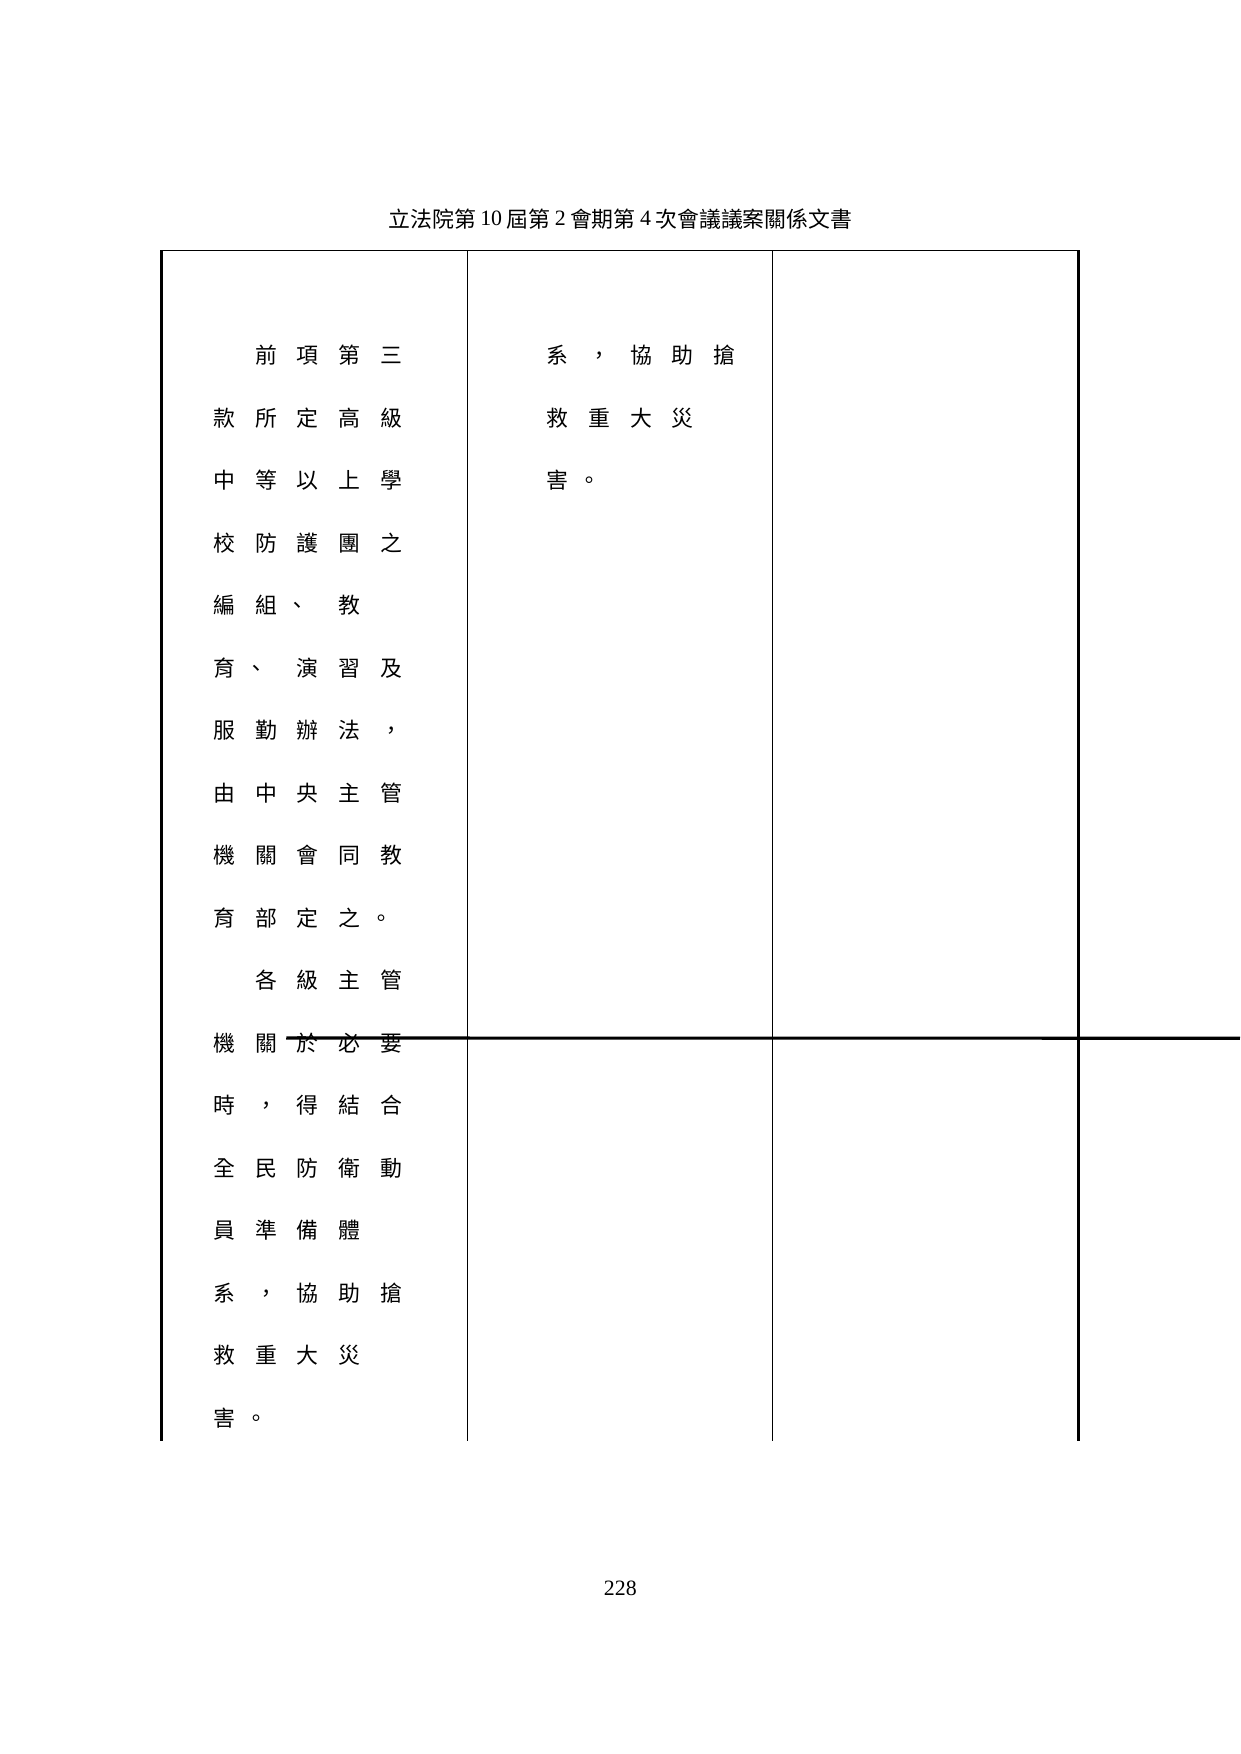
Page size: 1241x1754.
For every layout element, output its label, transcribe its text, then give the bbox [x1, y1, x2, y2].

table_cell [468, 1040, 772, 1441]
table_cell 前項第三款所定高級中等以上學校防護團之編組、教育、演習及服勤辦法，由中央主管機關會同教育部定之。 各級主管機關於必要時，得結合全民防衛動員準備體系，協助搶救重大災害。 [163, 251, 467, 1441]
table_cell 系，協助搶救重大災害。 [468, 251, 772, 1036]
table_cell [773, 1040, 1077, 1441]
table_cell [773, 251, 1077, 1036]
